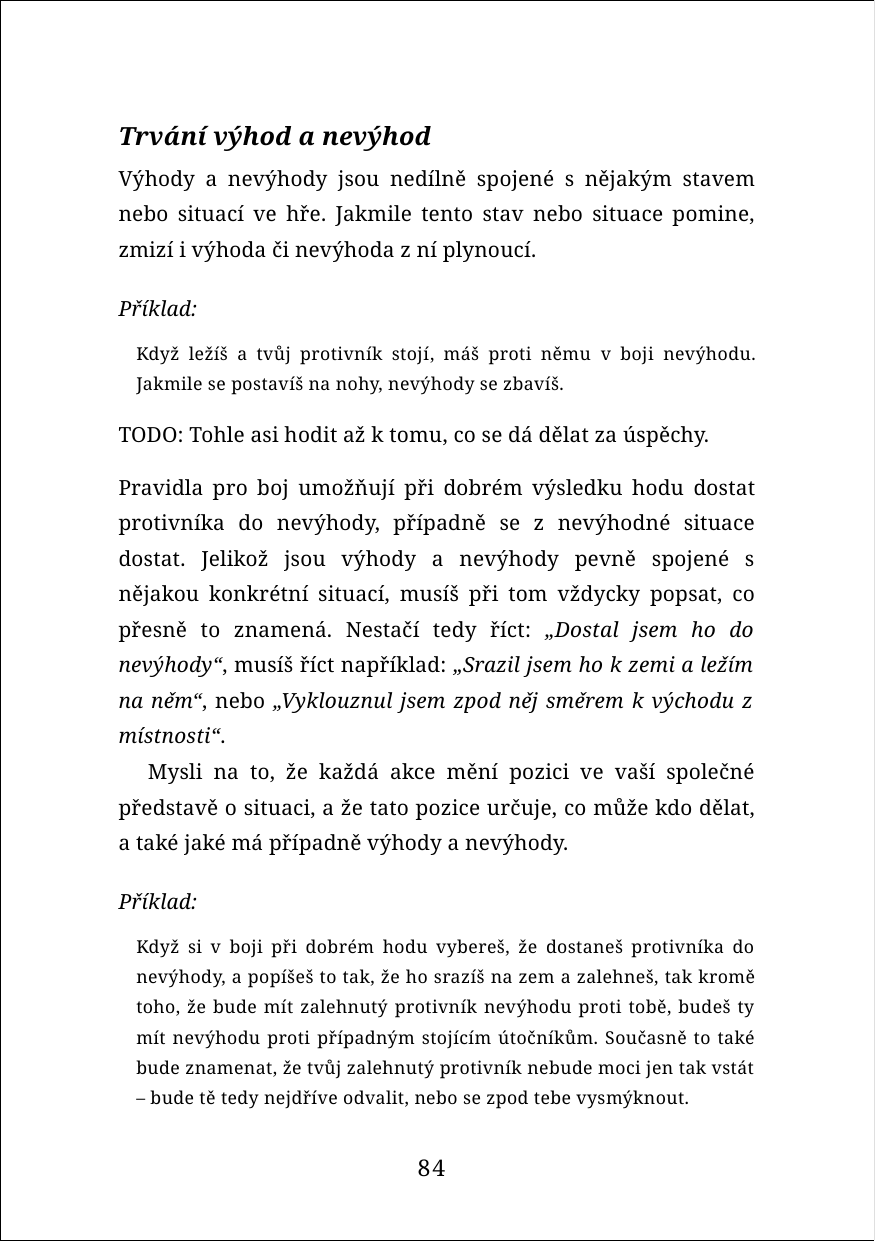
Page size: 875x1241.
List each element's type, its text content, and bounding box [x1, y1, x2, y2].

subtitle Trvání výhod a nevýhod [118, 118, 756, 152]
text TODO: Tohle asi hodit až k tomu, co se dá dělat za úspěchy. [118, 420, 756, 448]
text Příklad: [118, 887, 756, 916]
text Pravidla pro boj umožňují při dobrém výsledku hodu dostat protivníka do nevýhody, případně se z nevýhodné situace dostat. Jelikož jsou výhody a nevýhody pevně spojené s nějakou konkrétní situací, musíš při tom vždycky popsat, co přesně to znamená. Nestačí tedy říct: „Dostal jsem ho do nevýhody“, musíš říct například: „Srazil jsem ho k zemi a ležím na něm“, nebo „Vyklouznul jsem zpod něj směrem k východu z místnosti“. Mysli na to, že každá akce mění pozici ve vaší společné představě o situaci, a že tato pozice určuje, co může kdo dělat, a také jaké má případně výhody a nevýhody. [118, 473, 756, 857]
text Příklad: [118, 294, 756, 323]
text Když si v boji při dobrém hodu vybereš, že dostaneš protivníka do nevýhody, a popíšeš to tak, že ho srazíš na zem a zalehneš, tak kromě toho, že bude mít zalehnutý protivník nevýhodu proti tobě, budeš ty mít nevýhodu proti případným stojícím útočníkům. Současně to také bude znamenat, že tvůj zalehnutý protivník nebude moci jen tak vstát – bude tě tedy nejdříve odvalit, nebo se zpod tebe vysmýknout. [136, 934, 756, 1110]
text Když ležíš a tvůj protivník stojí, máš proti němu v boji nevýhodu. Jakmile se postavíš na nohy, nevýhody se zbavíš. [136, 342, 756, 396]
text Výhody a nevýhody jsou nedílně spojené s nějakým stavem nebo situací ve hře. Jakmile tento stav nebo situace pomine, zmizí i výhoda či nevýhoda z ní plynoucí. [118, 164, 756, 263]
